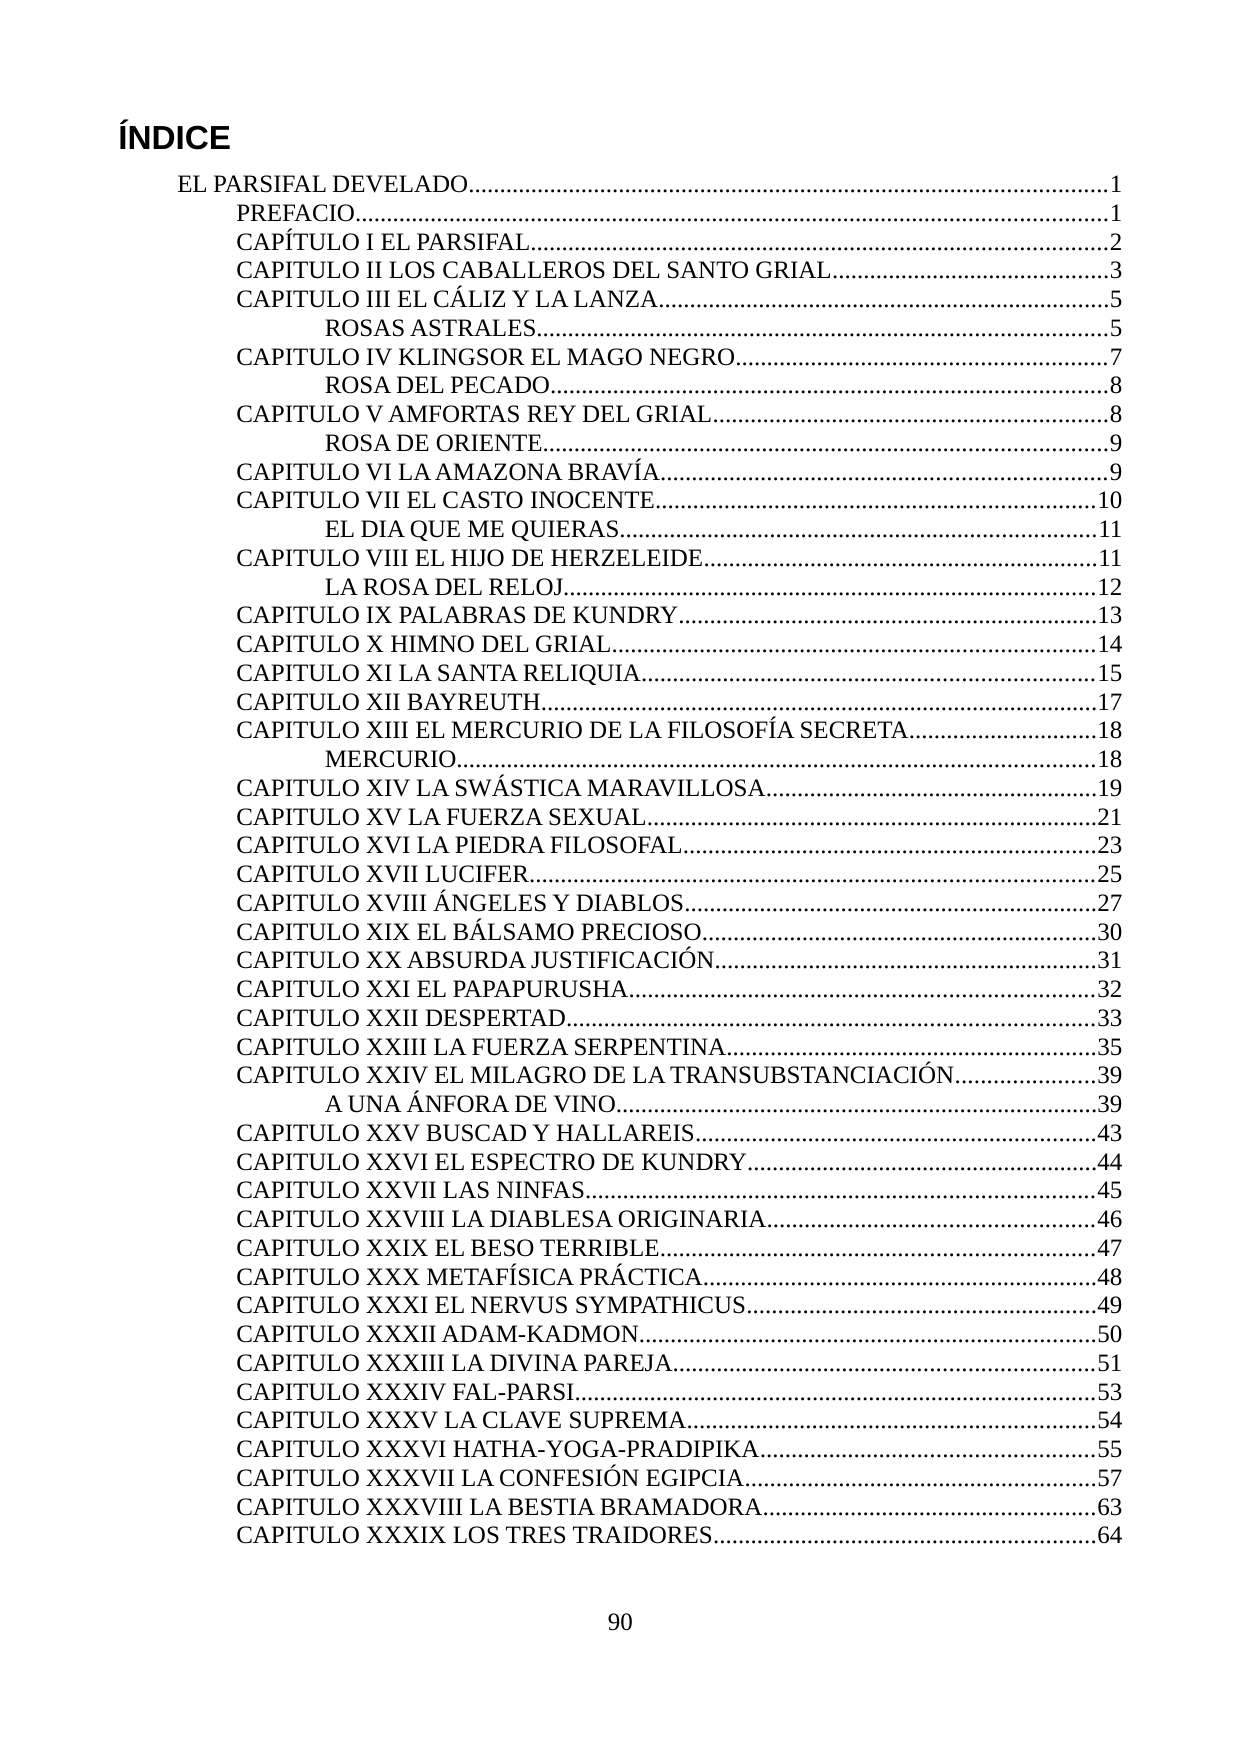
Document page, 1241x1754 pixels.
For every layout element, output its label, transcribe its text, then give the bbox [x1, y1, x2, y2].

text CAPITULO XVI LA PIEDRA FILOSOFAL 23 [236, 830, 1122, 859]
text CAPITULO XXVI EL ESPECTRO DE KUNDRY 44 [236, 1147, 1122, 1175]
text CAPITULO XIX EL BÁLSAMO PRECIOSO 30 [236, 917, 1122, 945]
text CAPITULO XXX METAFÍSICA PRÁCTICA 48 [236, 1262, 1122, 1290]
text CAPITULO XXVII LAS NINFAS 45 [236, 1175, 1122, 1204]
text LA ROSA DEL RELOJ 12 [324, 572, 1122, 600]
text CAPITULO XI LA SANTA RELIQUIA 15 [236, 658, 1122, 687]
text CAPITULO XXV BUSCAD Y HALLAREIS 43 [236, 1118, 1122, 1147]
text ROSAS ASTRALES 5 [324, 313, 1122, 342]
text MERCURIO 18 [324, 744, 1122, 773]
text CAPITULO XXXIII LA DIVINA PAREJA 51 [236, 1348, 1122, 1377]
text CAPITULO XIV LA SWÁSTICA MARAVILLOSA 19 [236, 773, 1122, 802]
text CAPITULO IV KLINGSOR EL MAGO NEGRO 7 [236, 342, 1122, 370]
text CAPITULO VII EL CASTO INOCENTE 10 [236, 485, 1122, 514]
text CAPITULO XXXVI HATHA-YOGA-PRADIPIKA 55 [236, 1434, 1122, 1463]
text CAPÍTULO I EL PARSIFAL 2 [236, 227, 1122, 255]
text CAPITULO XXIV EL MILAGRO DE LA TRANSUBSTANCIACIÓN 39 [236, 1060, 1122, 1089]
text CAPITULO XVII LUCIFER 25 [236, 859, 1122, 888]
text CAPITULO III EL CÁLIZ Y LA LANZA 5 [236, 284, 1122, 313]
text CAPITULO VI LA AMAZONA BRAVÍA 9 [236, 457, 1122, 485]
text CAPITULO XIII EL MERCURIO DE LA FILOSOFÍA SECRETA 18 [236, 715, 1122, 744]
text CAPITULO XXIX EL BESO TERRIBLE 47 [236, 1233, 1122, 1262]
text CAPITULO XXII DESPERTAD 33 [236, 1003, 1122, 1032]
text CAPITULO XXXVII LA CONFESIÓN EGIPCIA 57 [236, 1463, 1122, 1492]
text CAPITULO IX PALABRAS DE KUNDRY 13 [236, 600, 1122, 629]
text CAPITULO XXXV LA CLAVE SUPREMA 54 [236, 1405, 1122, 1434]
text CAPITULO XVIII ÁNGELES Y DIABLOS 27 [236, 888, 1122, 917]
text CAPITULO XXIII LA FUERZA SERPENTINA 35 [236, 1032, 1122, 1060]
text CAPITULO XXXIV FAL-PARSI 53 [236, 1377, 1122, 1405]
text CAPITULO XXVIII LA DIABLESA ORIGINARIA 46 [236, 1204, 1122, 1233]
text ROSA DE ORIENTE 9 [324, 428, 1122, 457]
subtitle ÍNDICE [118, 118, 1122, 157]
text CAPITULO V AMFORTAS REY DEL GRIAL 8 [236, 399, 1122, 428]
text CAPITULO XXXII ADAM-KADMON 50 [236, 1319, 1122, 1348]
text CAPITULO XXXI EL NERVUS SYMPATHICUS 49 [236, 1290, 1122, 1319]
text CAPITULO XXXVIII LA BESTIA BRAMADORA 63 [236, 1492, 1122, 1520]
text CAPITULO XII BAYREUTH 17 [236, 687, 1122, 715]
text CAPITULO XX ABSURDA JUSTIFICACIÓN 31 [236, 945, 1122, 974]
text CAPITULO XXXIX LOS TRES TRAIDORES 64 [236, 1520, 1122, 1549]
text CAPITULO VIII EL HIJO DE HERZELEIDE 11 [236, 543, 1122, 572]
text EL DIA QUE ME QUIERAS 11 [324, 514, 1122, 543]
text CAPITULO XXI EL PAPAPURUSHA 32 [236, 974, 1122, 1003]
text CAPITULO X HIMNO DEL GRIAL 14 [236, 629, 1122, 658]
text ROSA DEL PECADO 8 [324, 370, 1122, 399]
text EL PARSIFAL DEVELADO 1 [177, 169, 1122, 198]
text PREFACIO 1 [236, 198, 1122, 227]
text A UNA ÁNFORA DE VINO 39 [324, 1089, 1122, 1118]
text CAPITULO II LOS CABALLEROS DEL SANTO GRIAL 3 [236, 255, 1122, 284]
text CAPITULO XV LA FUERZA SEXUAL 21 [236, 802, 1122, 830]
